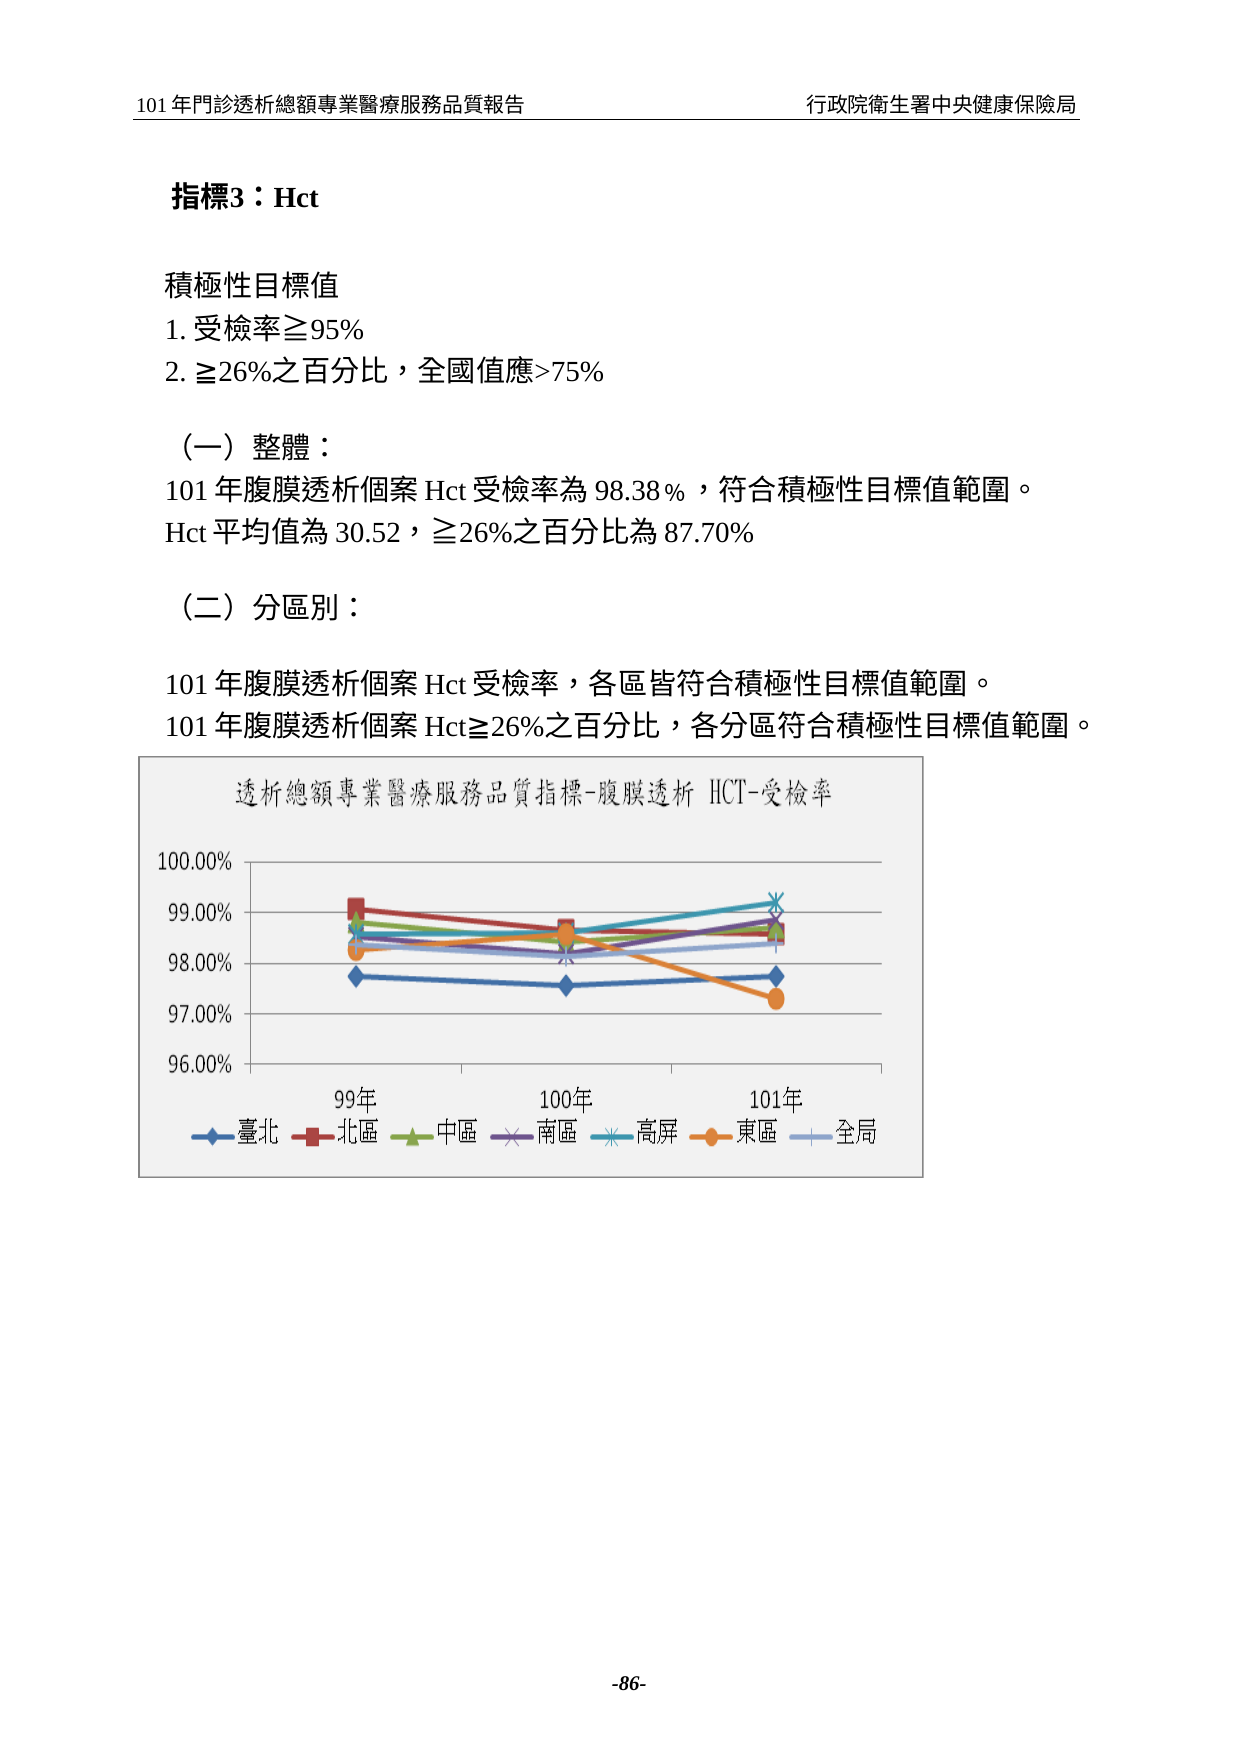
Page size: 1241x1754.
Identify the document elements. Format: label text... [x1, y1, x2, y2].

table_cell [136, 305, 164, 347]
table_cell [413, 1280, 526, 1315]
table_cell Hct平均值為30.52，≧26%之百分比為87.70% [165, 509, 1122, 551]
table_cell [136, 1315, 300, 1349]
table_cell [136, 1418, 300, 1452]
table_cell [977, 1246, 1090, 1280]
table_cell [865, 1246, 977, 1280]
table_cell [1095, 1280, 1122, 1315]
table_cell [413, 1178, 526, 1212]
table_cell [639, 1280, 752, 1315]
table_cell [639, 1212, 752, 1246]
table_cell [865, 1418, 977, 1452]
table_cell [300, 1349, 413, 1383]
table_cell [526, 1315, 639, 1349]
table_cell [136, 627, 164, 703]
table_cell [865, 1280, 977, 1315]
table_cell [752, 1452, 864, 1591]
table_cell [977, 1418, 1090, 1452]
table_cell [977, 1177, 1090, 1212]
table_cell （一）整體： [165, 424, 1122, 467]
table_cell 101年腹膜透析個案Hct受檢率，各區皆符合積極性目標值範圍。 [165, 627, 1122, 703]
table_cell [865, 1315, 977, 1349]
table_cell [300, 1246, 413, 1280]
table_cell [413, 1349, 526, 1383]
table_cell [977, 1349, 1090, 1383]
table_cell [413, 1418, 526, 1452]
table_cell [136, 467, 164, 509]
table_cell [752, 1178, 864, 1212]
table_cell [526, 745, 639, 756]
table_cell [977, 1384, 1090, 1418]
table_cell [136, 1349, 300, 1383]
table_cell 2. ≧26%之百分比，全國值應>75% [165, 348, 1122, 390]
table_cell [1095, 1246, 1122, 1280]
table_cell [752, 1315, 864, 1349]
table_header 積極性目標值 [165, 263, 1122, 305]
table_cell [413, 1246, 526, 1280]
table_cell [526, 1349, 639, 1383]
table_cell [865, 1384, 977, 1418]
table_cell [752, 1280, 864, 1315]
table_cell [526, 1384, 639, 1418]
table_cell [165, 390, 1122, 424]
table_cell [136, 745, 300, 779]
table_cell [300, 1384, 413, 1418]
table_cell [1095, 1315, 1122, 1349]
table_cell [300, 1280, 413, 1315]
table_cell [639, 1418, 752, 1452]
table_cell [136, 703, 164, 745]
table_cell [136, 424, 164, 467]
table_cell [300, 1315, 413, 1349]
table_cell [1095, 1418, 1122, 1452]
table_cell [639, 1452, 752, 1591]
table_cell [526, 1418, 639, 1452]
table_cell [752, 1349, 864, 1383]
table_cell [1095, 1452, 1122, 1591]
table_cell [300, 1212, 413, 1246]
table_cell [1095, 1212, 1122, 1246]
table_header [136, 263, 164, 305]
table_cell [865, 1212, 977, 1246]
table_cell [865, 1349, 977, 1383]
table_cell [752, 1246, 864, 1280]
table_cell 1. 受檢率≧95% [165, 305, 1122, 347]
table_cell [977, 745, 1090, 1177]
table_cell [136, 1246, 300, 1280]
table_cell [639, 1315, 752, 1349]
table_cell [752, 1384, 864, 1418]
subtitle 指標3：Hct [171, 169, 1122, 217]
table_cell [977, 1452, 1090, 1591]
table_cell [136, 509, 164, 551]
picture [137, 756, 924, 1178]
table_cell [136, 551, 164, 627]
table_cell [136, 1452, 300, 1591]
table_cell [526, 1246, 639, 1280]
table_cell [526, 1452, 639, 1591]
table_cell [752, 1212, 864, 1246]
table_cell [413, 1384, 526, 1418]
table_cell [639, 1349, 752, 1383]
table_cell [136, 1177, 300, 1212]
table_cell [413, 1315, 526, 1349]
table_cell [526, 1280, 639, 1315]
table_cell [526, 1212, 639, 1246]
table_cell [1095, 1349, 1122, 1383]
table_cell [977, 1280, 1090, 1315]
table_cell [977, 1212, 1090, 1246]
table_cell [413, 1212, 526, 1246]
table_cell [136, 348, 164, 390]
table_cell [1095, 1384, 1122, 1418]
table_cell [413, 1452, 526, 1591]
table_cell [136, 1280, 300, 1315]
table_cell [1095, 1177, 1122, 1212]
table_cell [865, 1452, 977, 1591]
table_cell [300, 1418, 413, 1452]
table_cell [136, 1384, 300, 1418]
table_cell [639, 1178, 752, 1212]
table_cell [752, 1418, 864, 1452]
table_cell [639, 1246, 752, 1280]
table_cell 101年腹膜透析個案Hct受檢率為98.38﹪，符合積極性目標值範圍。 [165, 467, 1122, 509]
table_cell [413, 745, 526, 756]
table_cell [136, 1212, 300, 1246]
table_cell [300, 745, 413, 756]
table_cell 101年腹膜透析個案Hct≧26%之百分比，各分區符合積極性目標值範圍。 [165, 703, 1122, 745]
table_cell [639, 745, 752, 756]
table_cell [865, 745, 977, 1177]
table_cell [300, 1452, 413, 1591]
table_cell [1095, 745, 1122, 1177]
table_cell [977, 1315, 1090, 1349]
table_cell [136, 390, 164, 424]
table_cell （二）分區別： [165, 551, 1122, 627]
table_cell [752, 745, 864, 756]
table_cell [526, 1178, 639, 1212]
table_cell [300, 1178, 413, 1212]
table_cell [865, 1177, 977, 1212]
table_cell [639, 1384, 752, 1418]
